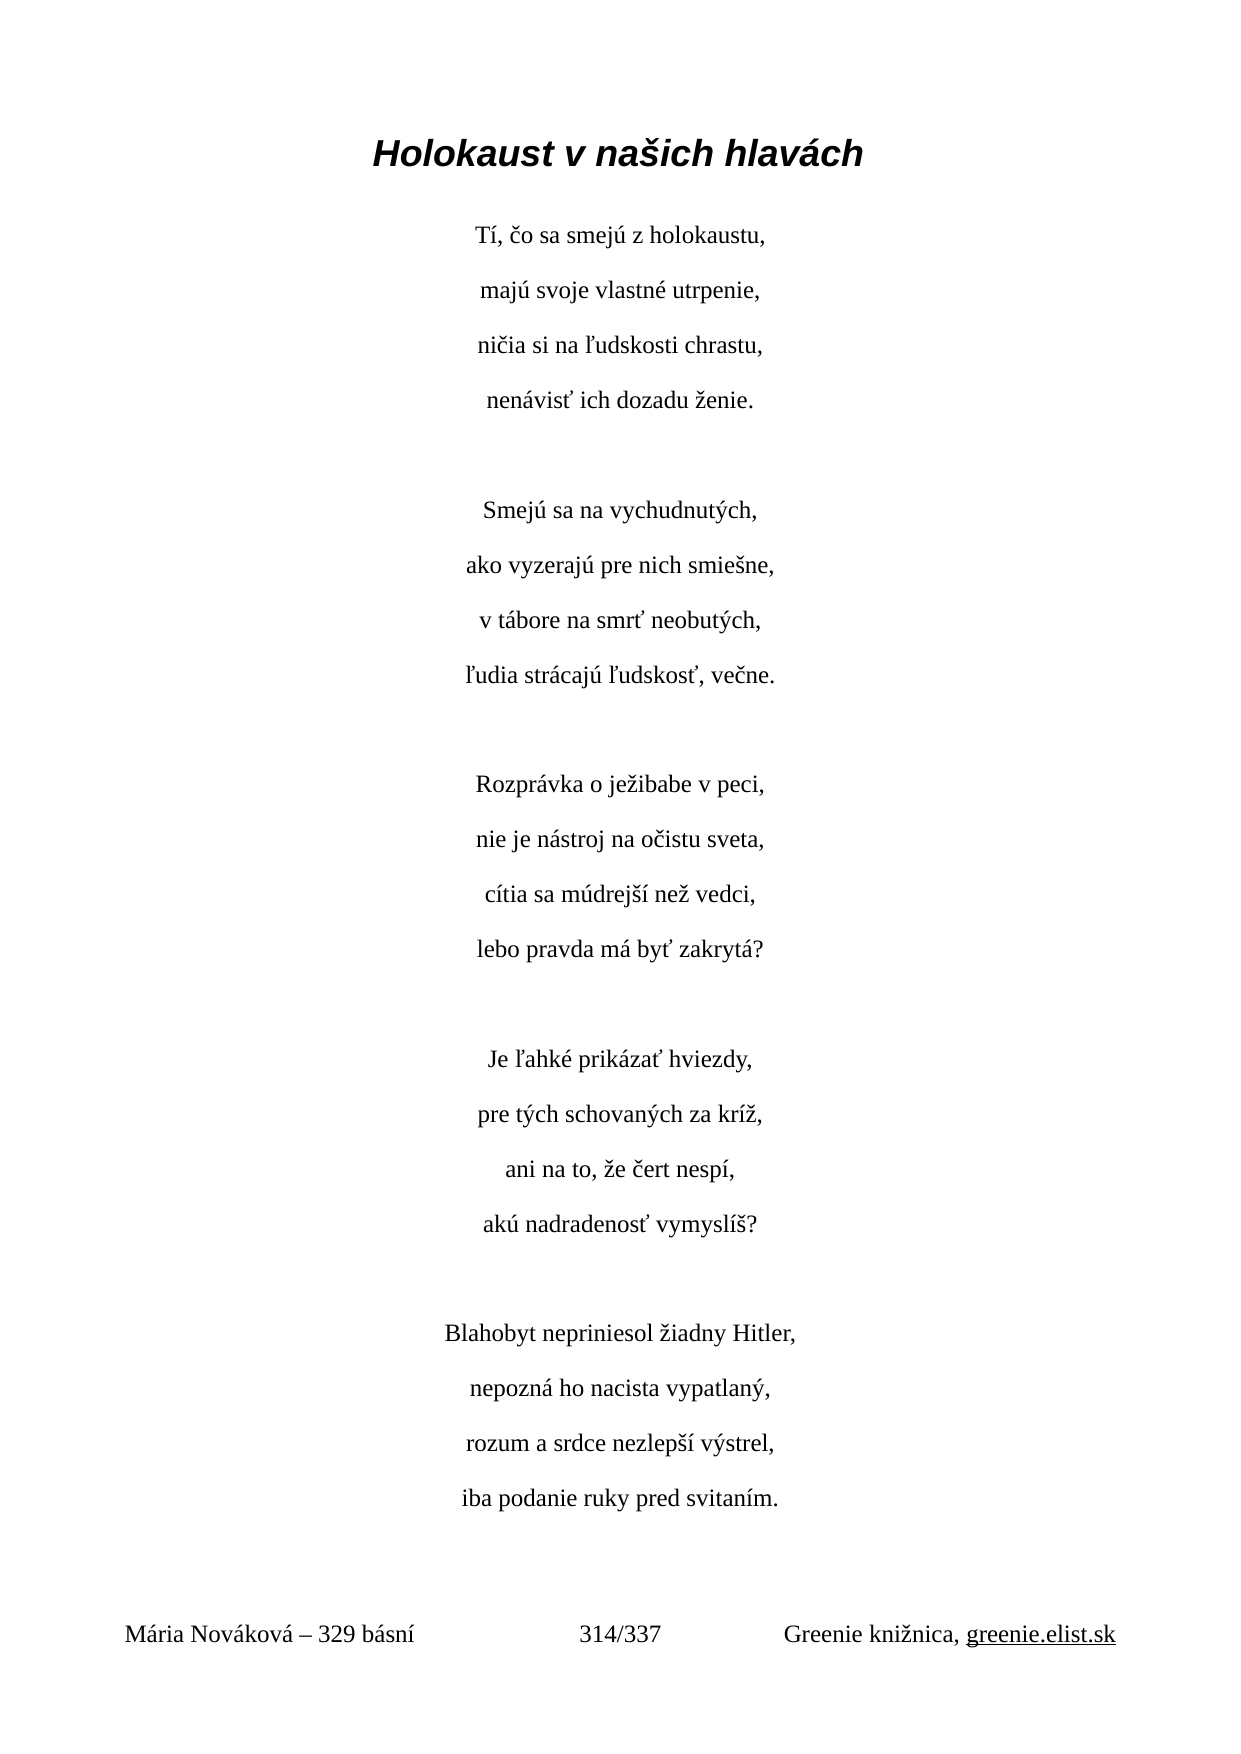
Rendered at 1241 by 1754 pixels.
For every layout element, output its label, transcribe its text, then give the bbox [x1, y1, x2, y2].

text akú nadradenosť vymyslíš? [106, 1209, 1134, 1237]
text majú svoje vlastné utrpenie, [106, 275, 1134, 304]
text ľudia strácajú ľudskosť, večne. [106, 660, 1134, 688]
text Tí, čo sa smejú z holokaustu, [106, 221, 1134, 249]
text Rozprávka o ježibabe v peci, [106, 769, 1134, 798]
subtitle Holokaust v našich hlavách [106, 131, 1134, 174]
text v tábore na smrť neobutých, [106, 605, 1134, 633]
text iba podanie ruky pred svitaním. [106, 1483, 1134, 1512]
text cítia sa múdrejší než vedci, [106, 879, 1134, 908]
text nie je nástroj na očistu sveta, [106, 824, 1134, 853]
text nenávisť ich dozadu ženie. [106, 385, 1134, 414]
text Blahobyt nepriniesol žiadny Hitler, [106, 1318, 1134, 1347]
text Je ľahké prikázať hviezdy, [106, 1044, 1134, 1073]
text Smejú sa na vychudnutých, [106, 495, 1134, 524]
text ani na to, že čert nespí, [106, 1154, 1134, 1182]
text ničia si na ľudskosti chrastu, [106, 330, 1134, 359]
text rozum a srdce nezlepší výstrel, [106, 1428, 1134, 1457]
text lebo pravda má byť zakrytá? [106, 934, 1134, 963]
text pre tých schovaných za kríž, [106, 1099, 1134, 1128]
text ako vyzerajú pre nich smiešne, [106, 550, 1134, 579]
text nepozná ho nacista vypatlaný, [106, 1373, 1134, 1402]
